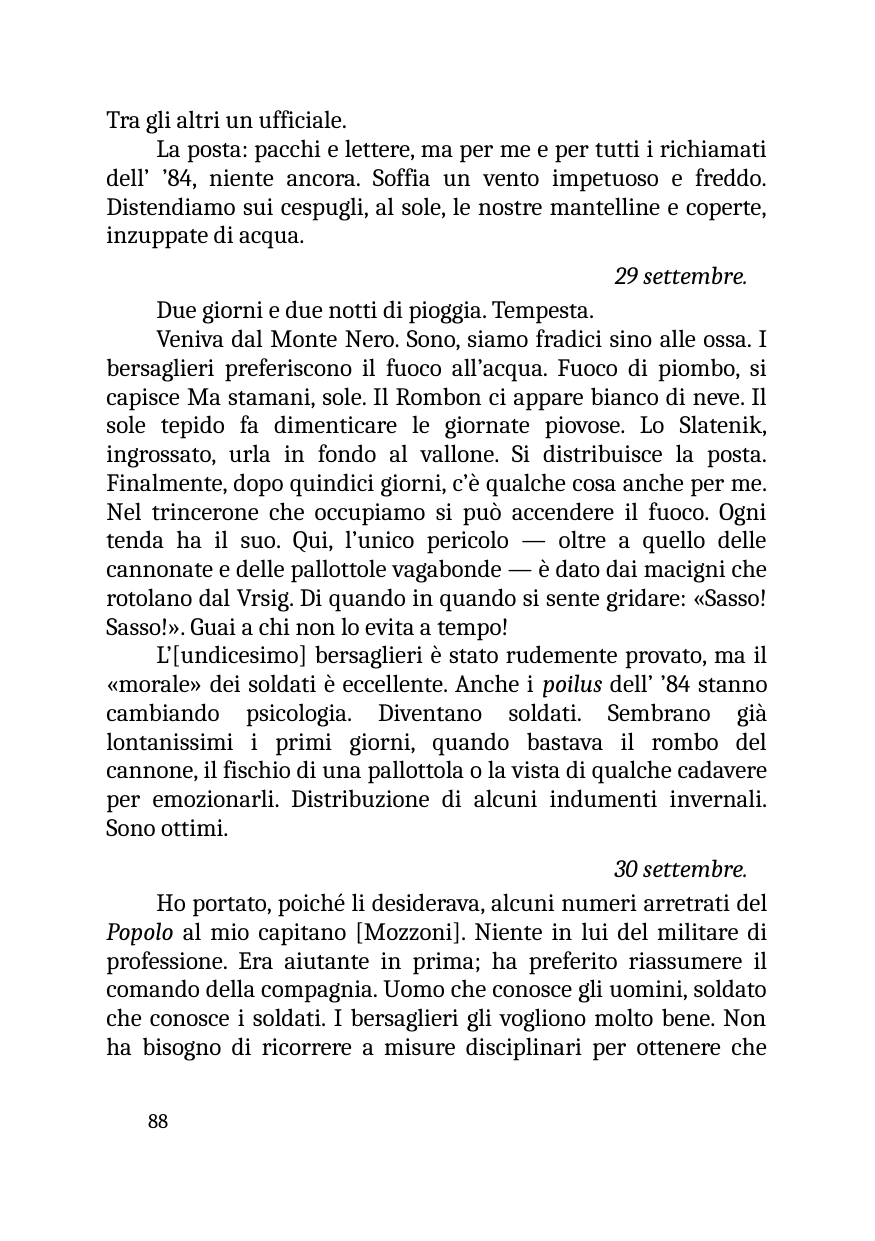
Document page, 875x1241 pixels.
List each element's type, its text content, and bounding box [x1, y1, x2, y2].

text Ho portato, poiché li desiderava, alcuni numeri arretrati del Popolo al mio capitano [Mozzoni]. Niente in lui del militare di professione. Era aiutante in prima; ha preferito riassumere il comando della compagnia. Uomo che conosce gli uomini, soldato che conosce i soldati. I bersaglieri gli vogliono molto bene. Non ha bisogno di ricorrere a misure disciplinari per ottenere che [106, 889, 768, 1062]
text L’[undicesimo] bersaglieri è stato rudemente provato, ma il «morale» dei soldati è eccellente. Anche i poilus dell’ ’84 stanno cambiando psicologia. Diventano soldati. Sembrano già lontanissimi i primi giorni, quando bastava il rombo del cannone, il fischio di una pallottola o la vista di qualche cadavere per emozionarli. Distribuzione di alcuni indumenti invernali. Sono ottimi. [106, 641, 768, 843]
text Tra gli altri un ufficiale. [106, 106, 768, 135]
text Due giorni e due notti di pioggia. Tempesta. [106, 296, 768, 325]
text La posta: pacchi e lettere, ma per me e per tutti i richiamati dell’ ’84, niente ancora. Soffia un vento impetuoso e freddo. Distendiamo sui cespugli, al sole, le nostre mantelline e coperte, inzuppate di acqua. [106, 135, 768, 250]
text 29 settembre. [106, 262, 750, 291]
text 30 settembre. [106, 854, 750, 883]
text Veniva dal Monte Nero. Sono, siamo fradici sino alle ossa. I bersaglieri preferiscono il fuoco all’acqua. Fuoco di piombo, si capisce Ma stamani, sole. Il Rombon ci appare bianco di neve. Il sole tepido fa dimenticare le giornate piovose. Lo Slatenik, ingrossato, urla in fondo al vallone. Si distribuisce la posta. Finalmente, dopo quindici giorni, c’è qualche cosa anche per me. Nel trincerone che occupiamo si può accendere il fuoco. Ogni tenda ha il suo. Qui, l’unico pericolo — oltre a quello delle cannonate e delle pallottole vagabonde — è dato dai macigni che rotolano dal Vrsig. Di quando in quando si sente gridare: «Sasso! Sasso!». Guai a chi non lo evita a tempo! [106, 325, 768, 641]
